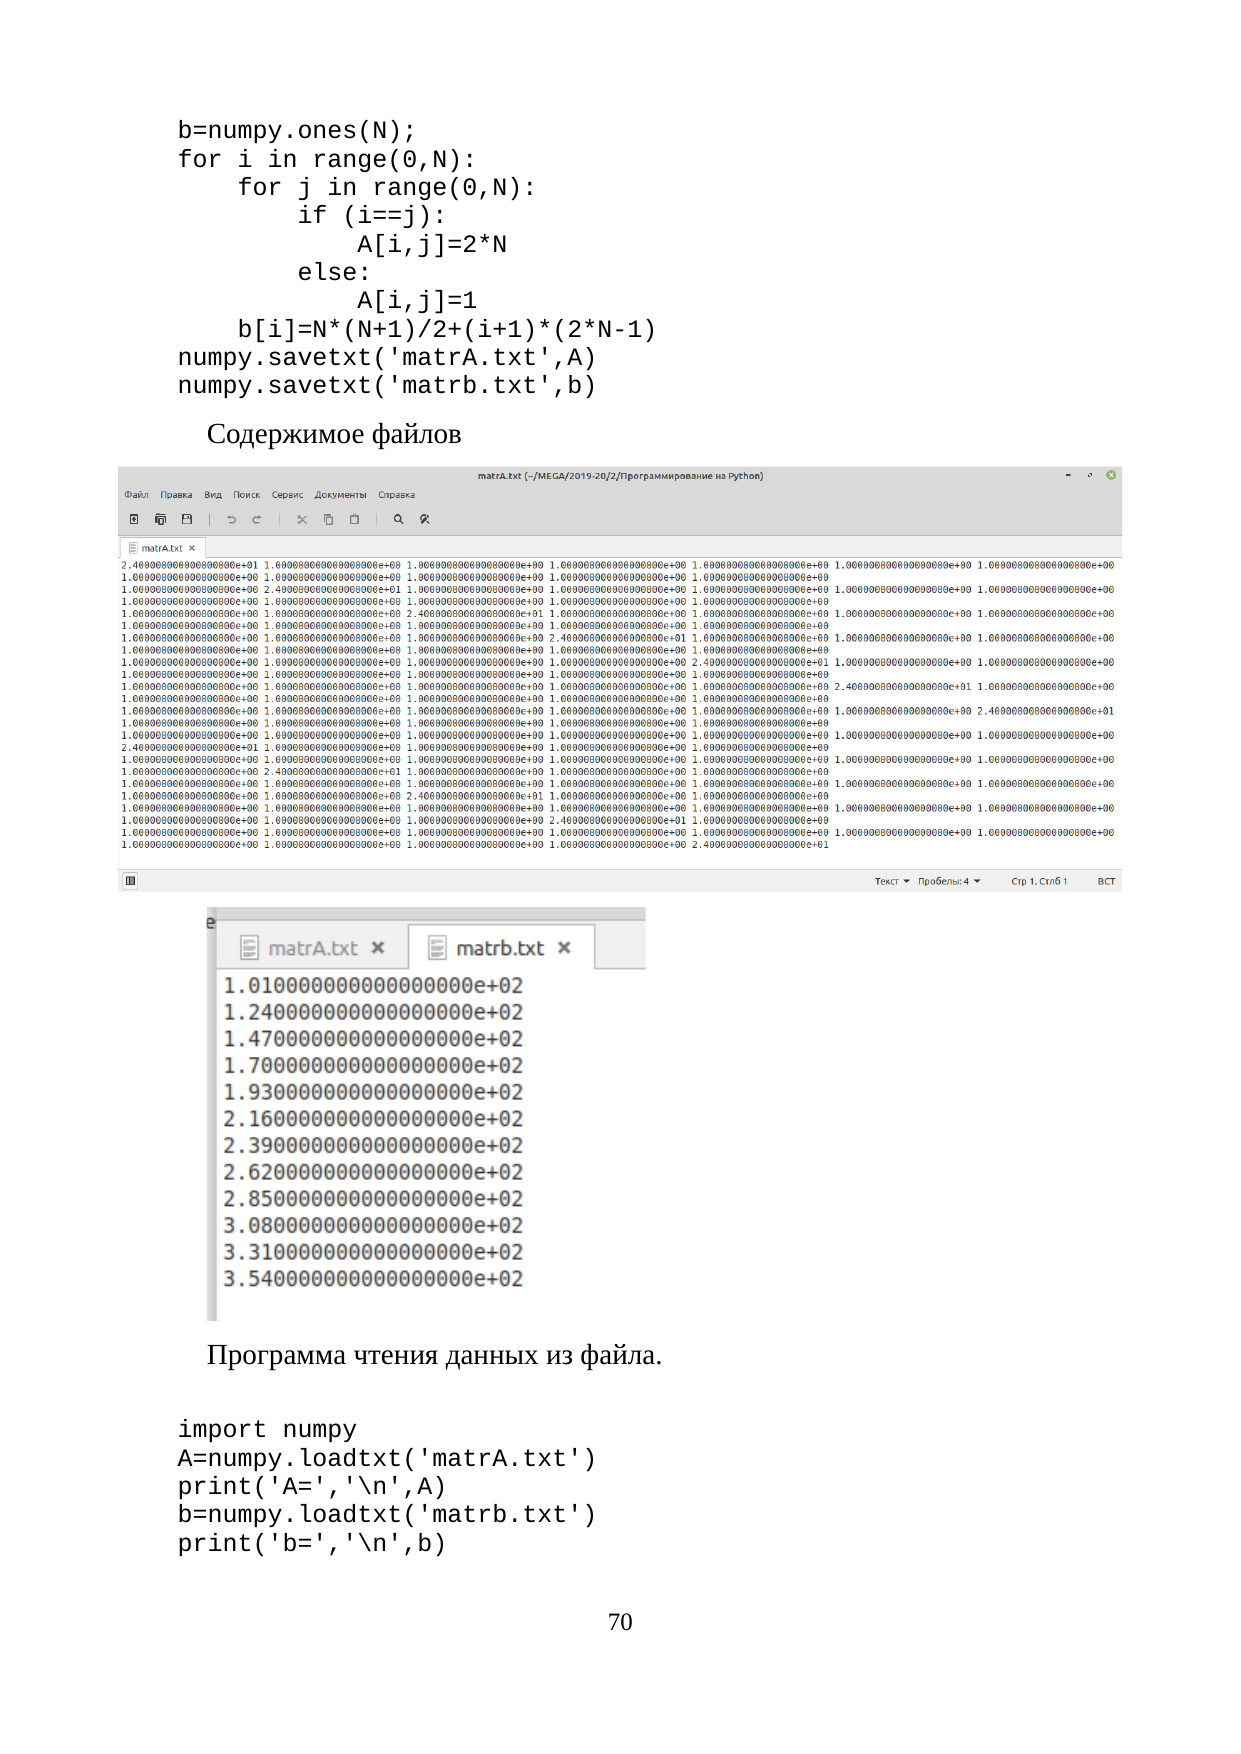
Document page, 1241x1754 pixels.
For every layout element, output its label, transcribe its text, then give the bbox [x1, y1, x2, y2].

text for j in range(0,N): [177, 175, 1122, 203]
text numpy.savetxt('matrA.txt',A) [177, 345, 1122, 373]
picture [206, 907, 646, 1321]
text A=numpy.loadtxt('matrA.txt') [177, 1445, 1122, 1474]
text b[i]=N*(N+1)/2+(i+1)*(2*N-1) [177, 316, 1122, 345]
text b=numpy.ones(N); [177, 118, 1122, 146]
text print('b=','\n',b) [177, 1530, 1122, 1559]
text Содержимое файлов [118, 416, 1122, 450]
text print('A=','\n',A) [177, 1474, 1122, 1502]
text b=numpy.loadtxt('matrb.txt') [177, 1502, 1122, 1530]
text if (i==j): [177, 203, 1122, 231]
text for i in range(0,N): [177, 146, 1122, 175]
picture [118, 466, 1123, 892]
text import numpy [177, 1417, 1122, 1445]
text A[i,j]=2*N [177, 231, 1122, 260]
text A[i,j]=1 [177, 288, 1122, 316]
text numpy.savetxt('matrb.txt',b) [177, 373, 1122, 401]
text Программа чтения данных из файла. [118, 1337, 1122, 1371]
text else: [177, 260, 1122, 288]
